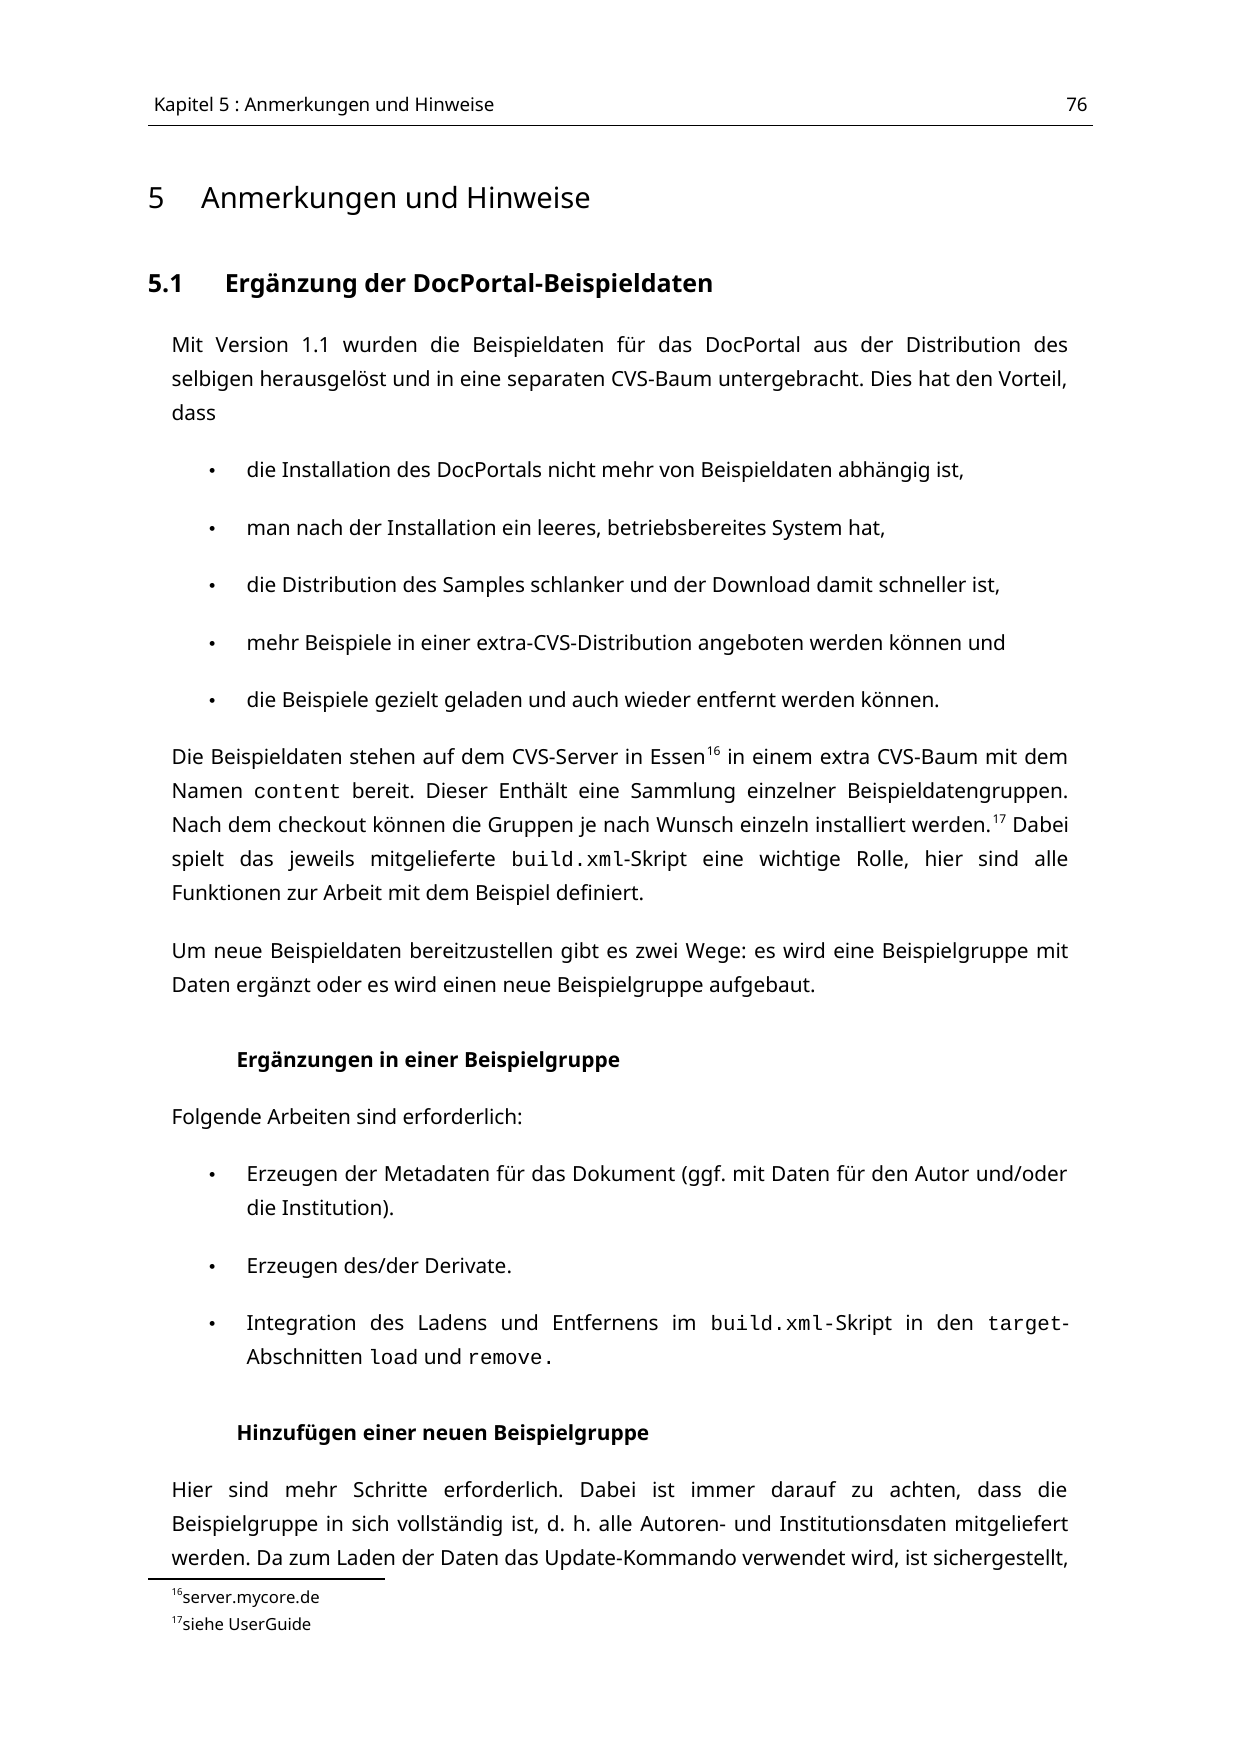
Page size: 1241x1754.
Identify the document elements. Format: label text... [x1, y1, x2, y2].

text Hier sind mehr Schritte erforderlich. Dabei ist immer darauf zu achten, dass die Beispielgruppe in sich vollständig ist, d. h. alle Autoren- und Institutionsdaten mitgeliefert werden. Da zum Laden der Daten das Update-Kommando verwendet wird, ist sichergestellt, [171, 1475, 1069, 1571]
list mehr Beispiele in einer extra-CVS-Distribution angeboten werden können und [209, 628, 1069, 656]
list Erzeugen der Metadaten für das Dokument (ggf. mit Daten für den Autor und/oder die Institution). [209, 1159, 1069, 1222]
text siehe UserGuide [171, 1613, 1069, 1636]
subtitle Ergänzungen in einer Beispielgruppe [148, 1045, 1092, 1073]
subtitle Anmerkungen und Hinweise [148, 177, 1092, 217]
list die Installation des DocPortals nicht mehr von Beispieldaten abhängig ist, [209, 455, 1069, 484]
text Die Beispieldaten stehen auf dem CVS-Server in Essen in einem extra CVS-Baum mit dem Namen content bereit. Dieser Enthält eine Sammlung einzelner Beispieldatengruppen. Nach dem checkout können die Gruppen je nach Wunsch einzeln installiert werden. Dabei spielt das jeweils mitgelieferte build.xml-Skript eine wichtige Rolle, hier sind alle Funktionen zur Arbeit mit dem Beispiel definiert. [171, 742, 1069, 907]
subtitle Hinzufügen einer neuen Beispielgruppe [148, 1418, 1092, 1446]
list Integration des Ladens und Entfernens im build.xml-Skript in den target-Abschnitten load und remove. [209, 1308, 1069, 1371]
list man nach der Installation ein leeres, betriebsbereites System hat, [209, 513, 1069, 541]
text Folgende Arbeiten sind erforderlich: [171, 1102, 1069, 1130]
text server.mycore.de [171, 1585, 1069, 1608]
text Mit Version 1.1 wurden die Beispieldaten für das DocPortal aus der Distribution des selbigen herausgelöst und in eine separaten CVS-Baum untergebracht. Dies hat den Vorteil, dass [171, 330, 1069, 426]
list Erzeugen des/der Derivate. [209, 1251, 1069, 1279]
list die Distribution des Samples schlanker und der Download damit schneller ist, [209, 570, 1069, 598]
list die Beispiele gezielt geladen und auch wieder entfernt werden können. [209, 685, 1069, 713]
text Um neue Beispieldaten bereitzustellen gibt es zwei Wege: es wird eine Beispielgruppe mit Daten ergänzt oder es wird einen neue Beispielgruppe aufgebaut. [171, 936, 1069, 998]
subtitle Ergänzung der DocPortal-Beispieldaten [148, 266, 1092, 300]
